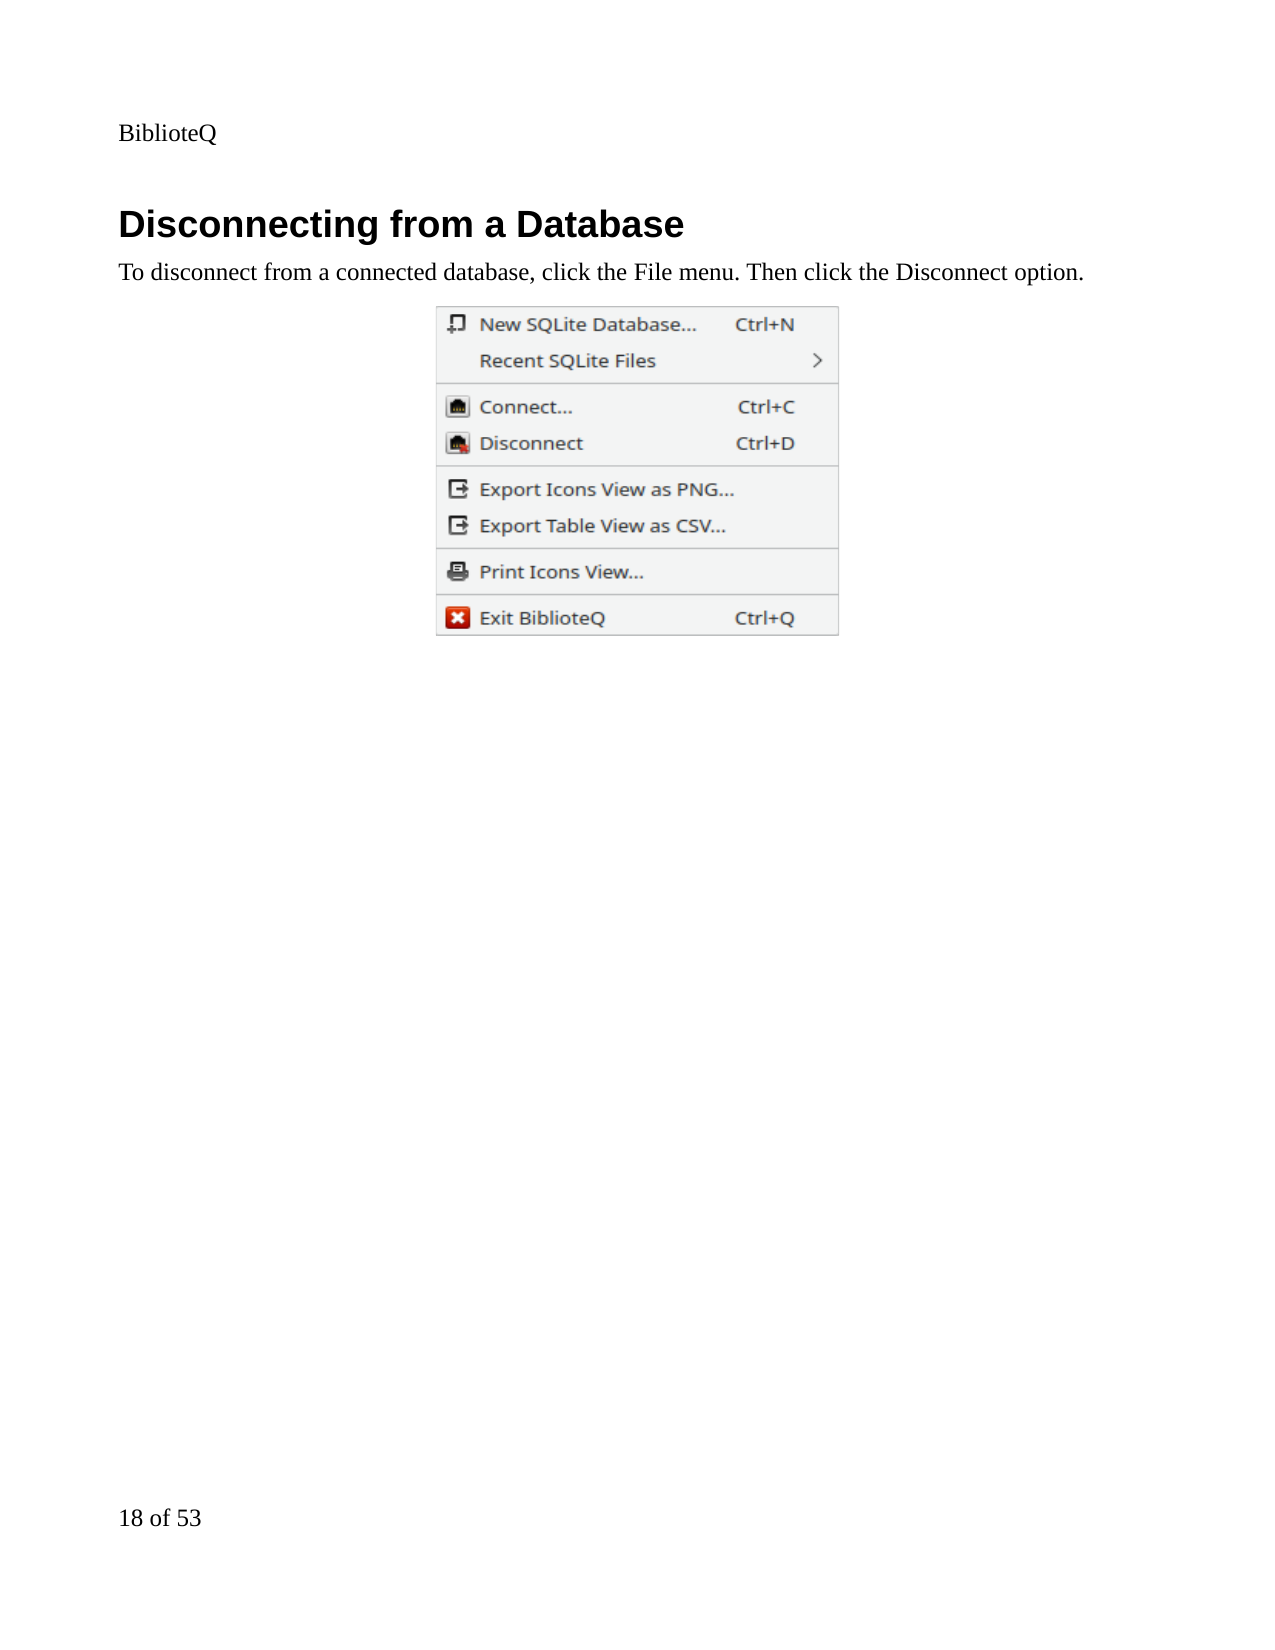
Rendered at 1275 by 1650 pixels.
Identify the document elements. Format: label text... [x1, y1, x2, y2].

picture [435, 306, 840, 636]
subtitle Disconnecting from a Database [118, 201, 1157, 245]
text To disconnect from a connected database, click the File menu. Then click the Disconnect option. [118, 257, 1157, 286]
